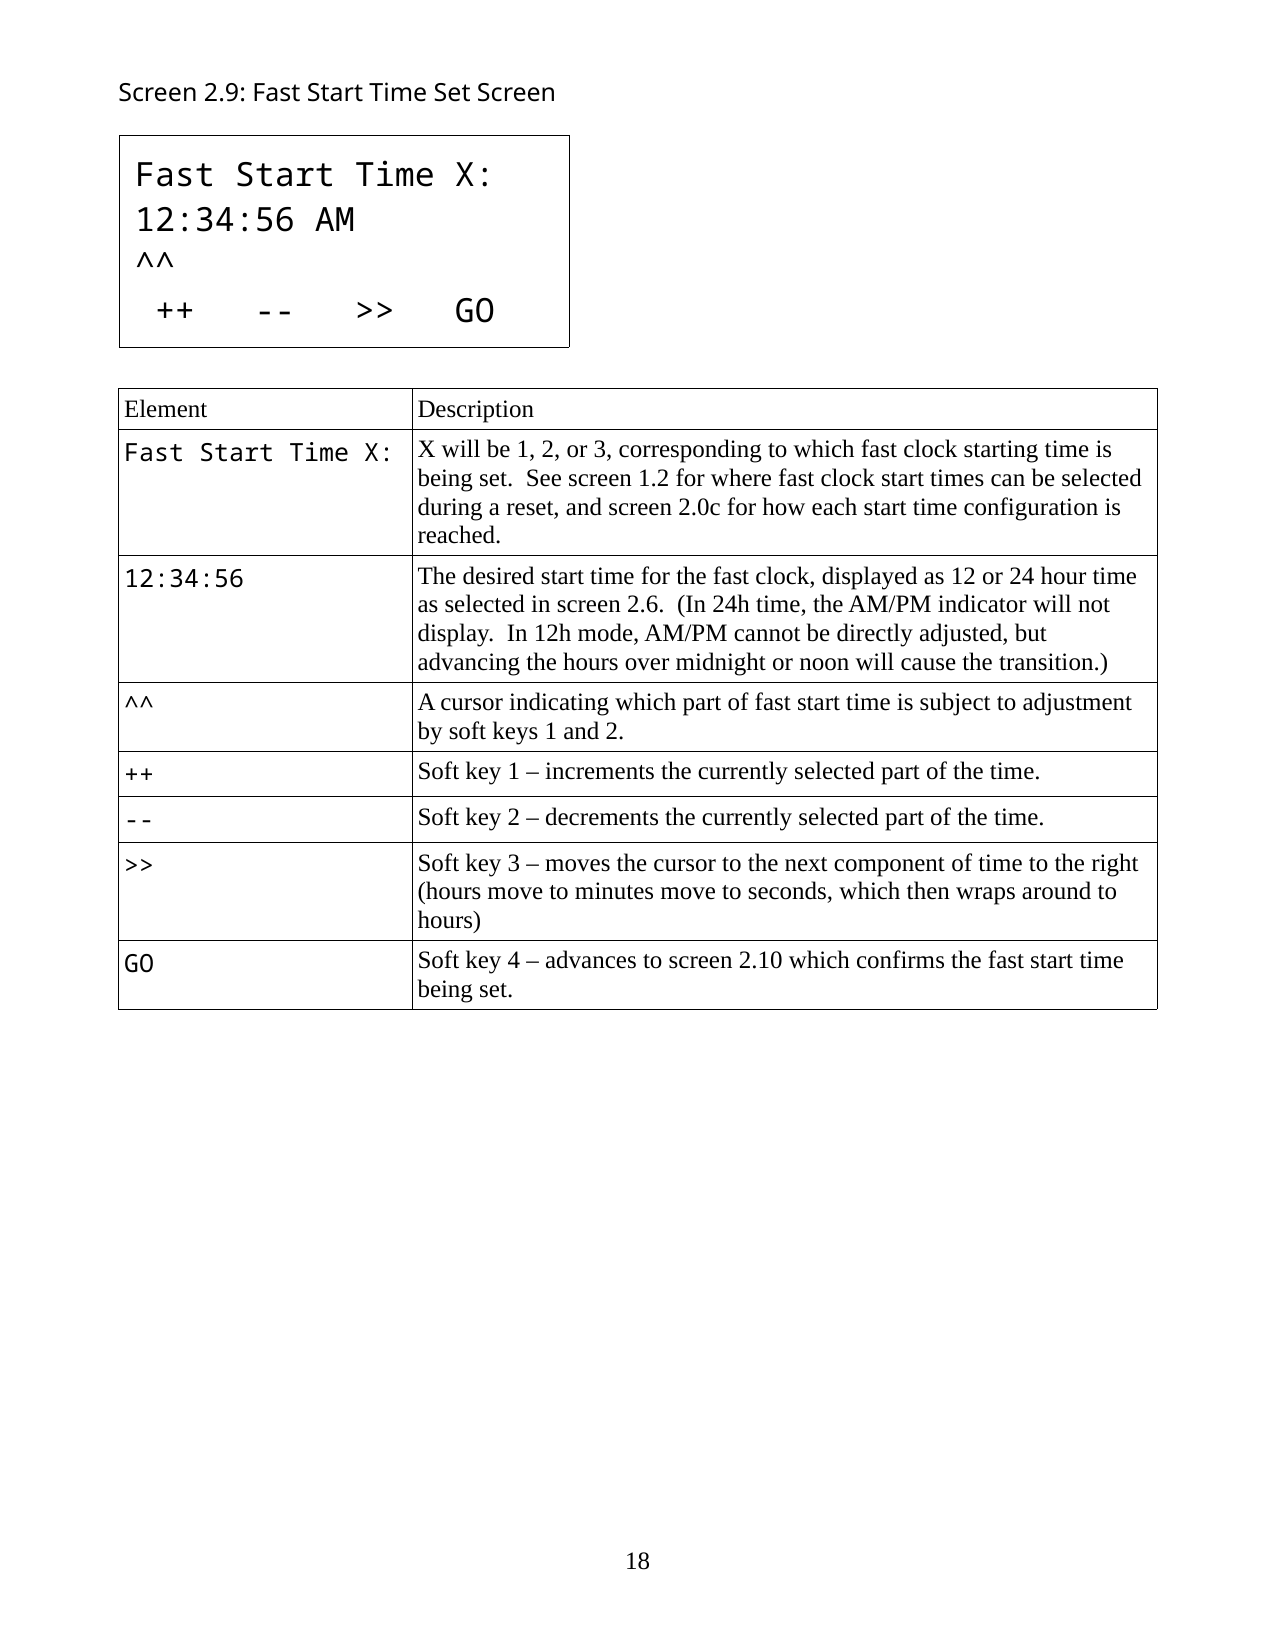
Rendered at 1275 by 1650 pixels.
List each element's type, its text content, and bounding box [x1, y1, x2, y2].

table_cell ^^ [119, 683, 412, 751]
table_cell Soft key 3 – moves the cursor to the next component of time to the right (hours move to minutes move to seconds, which then wraps around to hours) [413, 843, 1157, 940]
text 12:34:56 AM [135, 196, 553, 241]
table_cell Soft key 1 – increments the currently selected part of the time. [413, 752, 1157, 796]
text Screen 2.9: Fast Start Time Set Screen [118, 75, 1157, 109]
table_cell X will be 1, 2, or 3, corresponding to which fast clock starting time is being set. See screen 1.2 for where fast clock start times can be selected during a reset, and screen 2.0c for how each start time configuration is reached. [413, 430, 1157, 555]
table_cell >> [119, 843, 412, 940]
table_cell A cursor indicating which part of fast start time is subject to adjustment by soft keys 1 and 2. [413, 683, 1157, 751]
table_cell GO [119, 941, 412, 1009]
text Fast Start Time X: [135, 150, 553, 196]
text ++ -- >> GO [135, 287, 553, 332]
table_cell Fast Start Time X: [119, 430, 412, 555]
table_cell Soft key 4 – advances to screen 2.10 which confirms the fast start time being set. [413, 941, 1157, 1009]
table_cell Soft key 2 – decrements the currently selected part of the time. [413, 797, 1157, 842]
table_cell 12:34:56 [119, 556, 412, 682]
table_cell The desired start time for the fast clock, displayed as 12 or 24 hour time as selected in screen 2.6. (In 24h time, the AM/PM indicator will not display. In 12h mode, AM/PM cannot be directly adjusted, but advancing the hours over midnight or noon will cause the transition.) [413, 556, 1157, 682]
table_cell -- [119, 797, 412, 842]
table_header Element [119, 389, 412, 428]
table_cell ++ [119, 752, 412, 796]
text ^^ [135, 241, 553, 287]
table_header Description [413, 389, 1157, 428]
